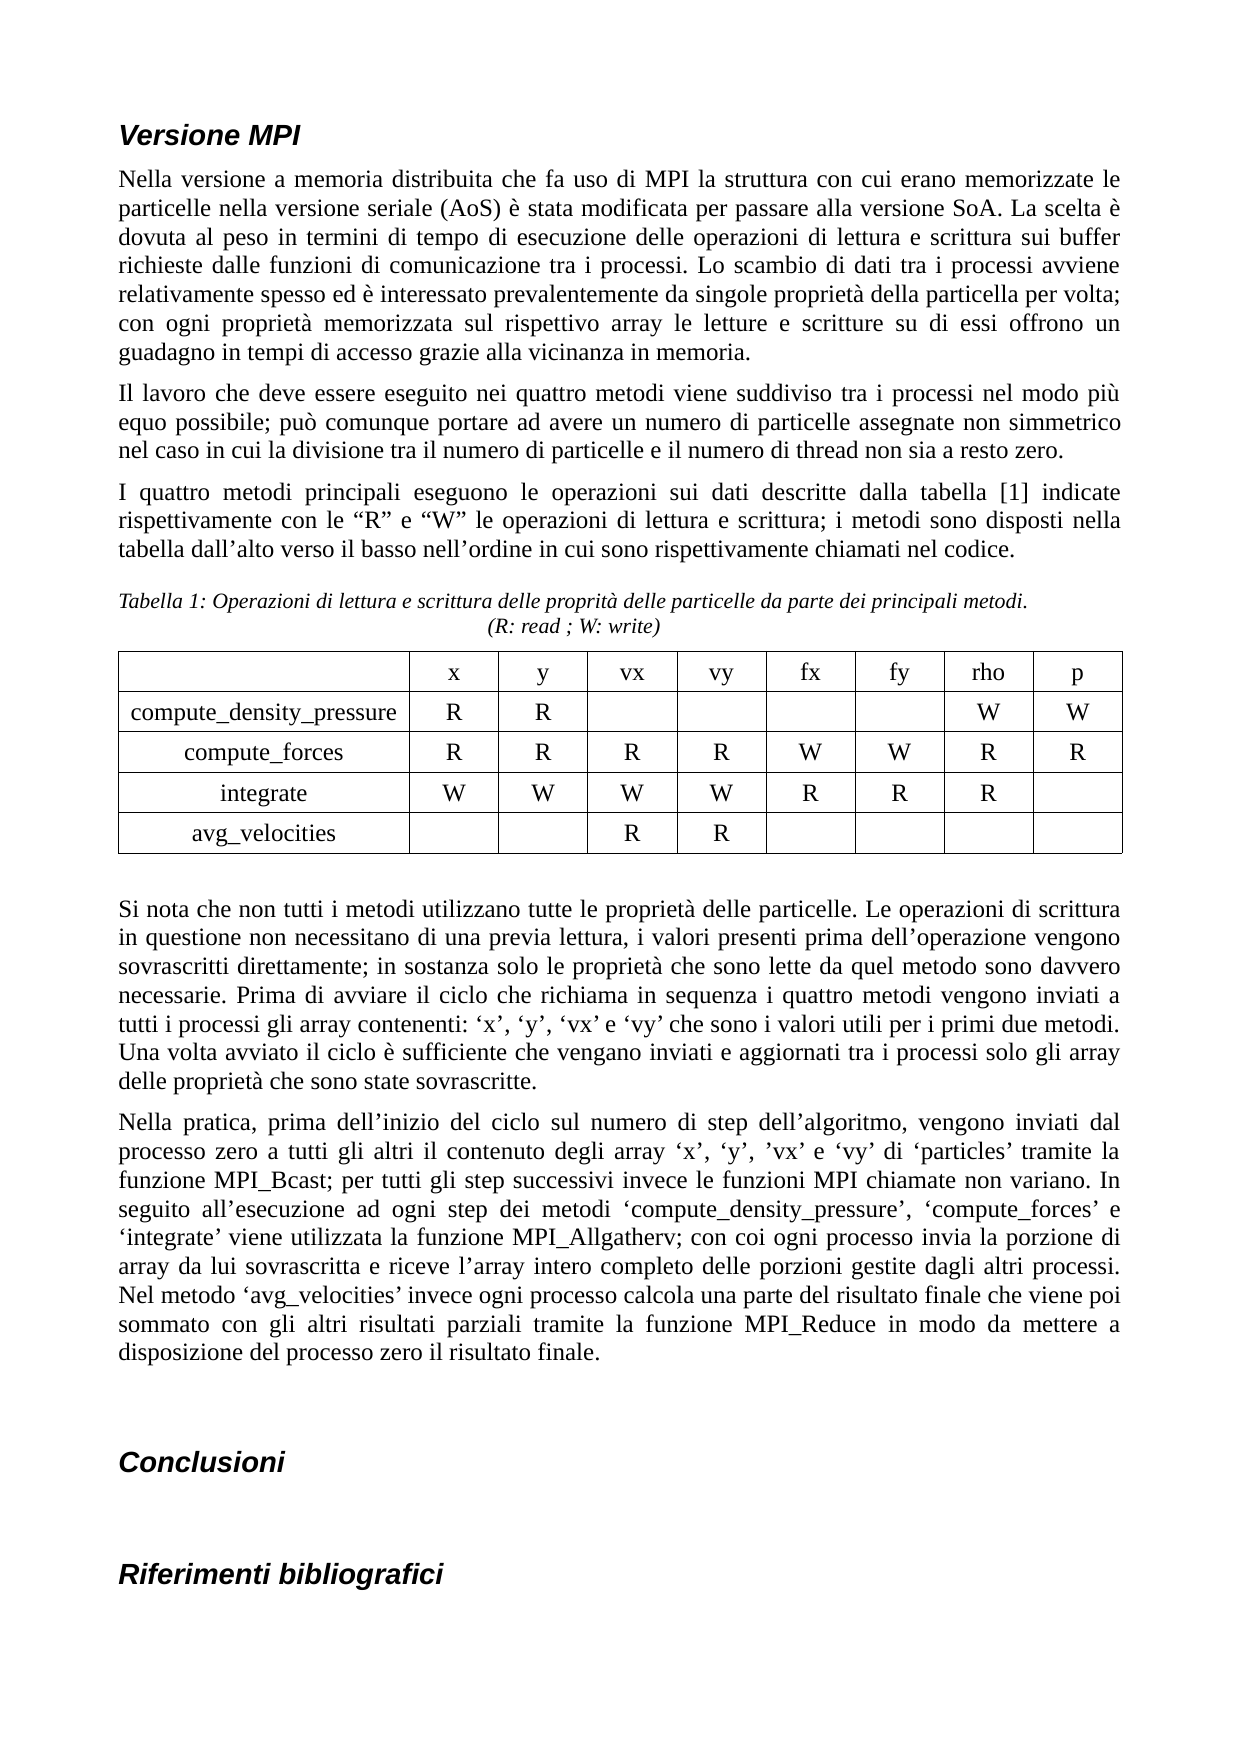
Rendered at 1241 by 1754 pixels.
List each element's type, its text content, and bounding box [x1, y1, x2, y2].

table_cell [767, 813, 855, 852]
table_cell W [945, 692, 1033, 731]
table_cell W [588, 773, 677, 812]
table_header vy [678, 652, 766, 691]
table_header rho [945, 652, 1033, 691]
text Nella versione a memoria distribuita che fa uso di MPI la struttura con cui erano memorizzate le particelle nella versione seriale (AoS) è stata modificata per passare alla versione SoA. La scelta è dovuta al peso in termini di tempo di esecuzione delle operazioni di lettura e scrittura sui buffer richieste dalle funzioni di comunicazione tra i processi. Lo scambio di dati tra i processi avviene relativamente spesso ed è interessato prevalentemente da singole proprietà della particella per volta; con ogni proprietà memorizzata sul rispettivo array le letture e scritture su di essi offrono un guadagno in tempi di accesso grazie alla vicinanza in memoria. [118, 164, 1122, 365]
table_cell R [499, 692, 587, 731]
table_cell compute_density_pressure [119, 692, 409, 731]
table_cell R [945, 773, 1033, 812]
text Il lavoro che deve essere eseguito nei quattro metodi viene suddiviso tra i processi nel modo più equo possibile; può comunque portare ad avere un numero di particelle assegnate non simmetrico nel caso in cui la divisione tra il numero di particelle e il numero di thread non sia a resto zero. [118, 378, 1122, 464]
table_cell W [767, 732, 855, 772]
table_cell R [410, 692, 498, 731]
table_cell [678, 692, 766, 731]
text Si nota che non tutti i metodi utilizzano tutte le proprietà delle particelle. Le operazioni di scrittura in questione non necessitano di una previa lettura, i valori presenti prima dell’operazione vengono sovrascritti direttamente; in sostanza solo le proprietà che sono lette da quel metodo sono davvero necessarie. Prima di avviare il ciclo che richiama in sequenza i quattro metodi vengono inviati a tutti i processi gli array contenenti: ‘x’, ‘y’, ‘vx’ e ‘vy’ che sono i valori utili per i primi due metodi. Una volta avviato il ciclo è sufficiente che vengano inviati e aggiornati tra i processi solo gli array delle proprietà che sono state sovrascritte. [118, 894, 1122, 1095]
table_cell R [945, 732, 1033, 772]
table_header vx [588, 652, 677, 691]
table_cell R [410, 732, 498, 772]
table_cell W [499, 773, 587, 812]
table_cell R [678, 732, 766, 772]
text Nella pratica, prima dell’inizio del ciclo sul numero di step dell’algoritmo, vengono inviati dal processo zero a tutti gli altri il contenuto degli array ‘x’, ‘y’, ’vx’ e ‘vy’ di ‘particles’ tramite la funzione MPI_Bcast; per tutti gli step successivi invece le funzioni MPI chiamate non variano. In seguito all’esecuzione ad ogni step dei metodi ‘compute_density_pressure’, ‘compute_forces’ e ‘integrate’ viene utilizzata la funzione MPI_Allgatherv; con coi ogni processo invia la porzione di array da lui sovrascritta e riceve l’array intero completo delle porzioni gestite dagli altri processi. Nel metodo ‘avg_velocities’ invece ogni processo calcola una parte del risultato finale che viene poi sommato con gli altri risultati parziali tramite la funzione MPI_Reduce in modo da mettere a disposizione del processo zero il risultato finale. [118, 1107, 1122, 1366]
table_cell avg_velocities [119, 813, 409, 852]
table_header p [1034, 652, 1122, 691]
table_cell R [499, 732, 587, 772]
text Tabella 1: Operazioni di lettura e scrittura delle proprità delle particelle da parte dei principali metodi. (R: read ; W: write) [118, 588, 1122, 638]
table_cell [1034, 813, 1122, 852]
table_header fy [856, 652, 944, 691]
table_cell [410, 813, 498, 852]
table_cell R [1034, 732, 1122, 772]
table_cell W [1034, 692, 1122, 731]
subtitle Conclusioni [118, 1445, 1122, 1478]
table_cell W [410, 773, 498, 812]
table_cell R [588, 732, 677, 772]
table_cell W [856, 732, 944, 772]
table_cell R [678, 813, 766, 852]
table_cell R [856, 773, 944, 812]
table_cell [945, 813, 1033, 852]
text I quattro metodi principali eseguono le operazioni sui dati descritte dalla tabella [1] indicate rispettivamente con le “R” e “W” le operazioni di lettura e scrittura; i metodi sono disposti nella tabella dall’alto verso il basso nell’ordine in cui sono rispettivamente chiamati nel codice. [118, 477, 1122, 563]
table_cell [856, 692, 944, 731]
table_cell R [767, 773, 855, 812]
table_header [119, 652, 409, 691]
table_header y [499, 652, 587, 691]
table_header fx [767, 652, 855, 691]
table_cell R [588, 813, 677, 852]
table_header x [410, 652, 498, 691]
table_cell [767, 692, 855, 731]
table_cell [856, 813, 944, 852]
table_cell integrate [119, 773, 409, 812]
table_cell [1034, 773, 1122, 812]
subtitle Versione MPI [118, 118, 1122, 152]
table_cell [588, 692, 677, 731]
table_cell [499, 813, 587, 852]
subtitle Riferimenti bibliografici [118, 1557, 1122, 1591]
table_cell W [678, 773, 766, 812]
table_cell compute_forces [119, 732, 409, 772]
